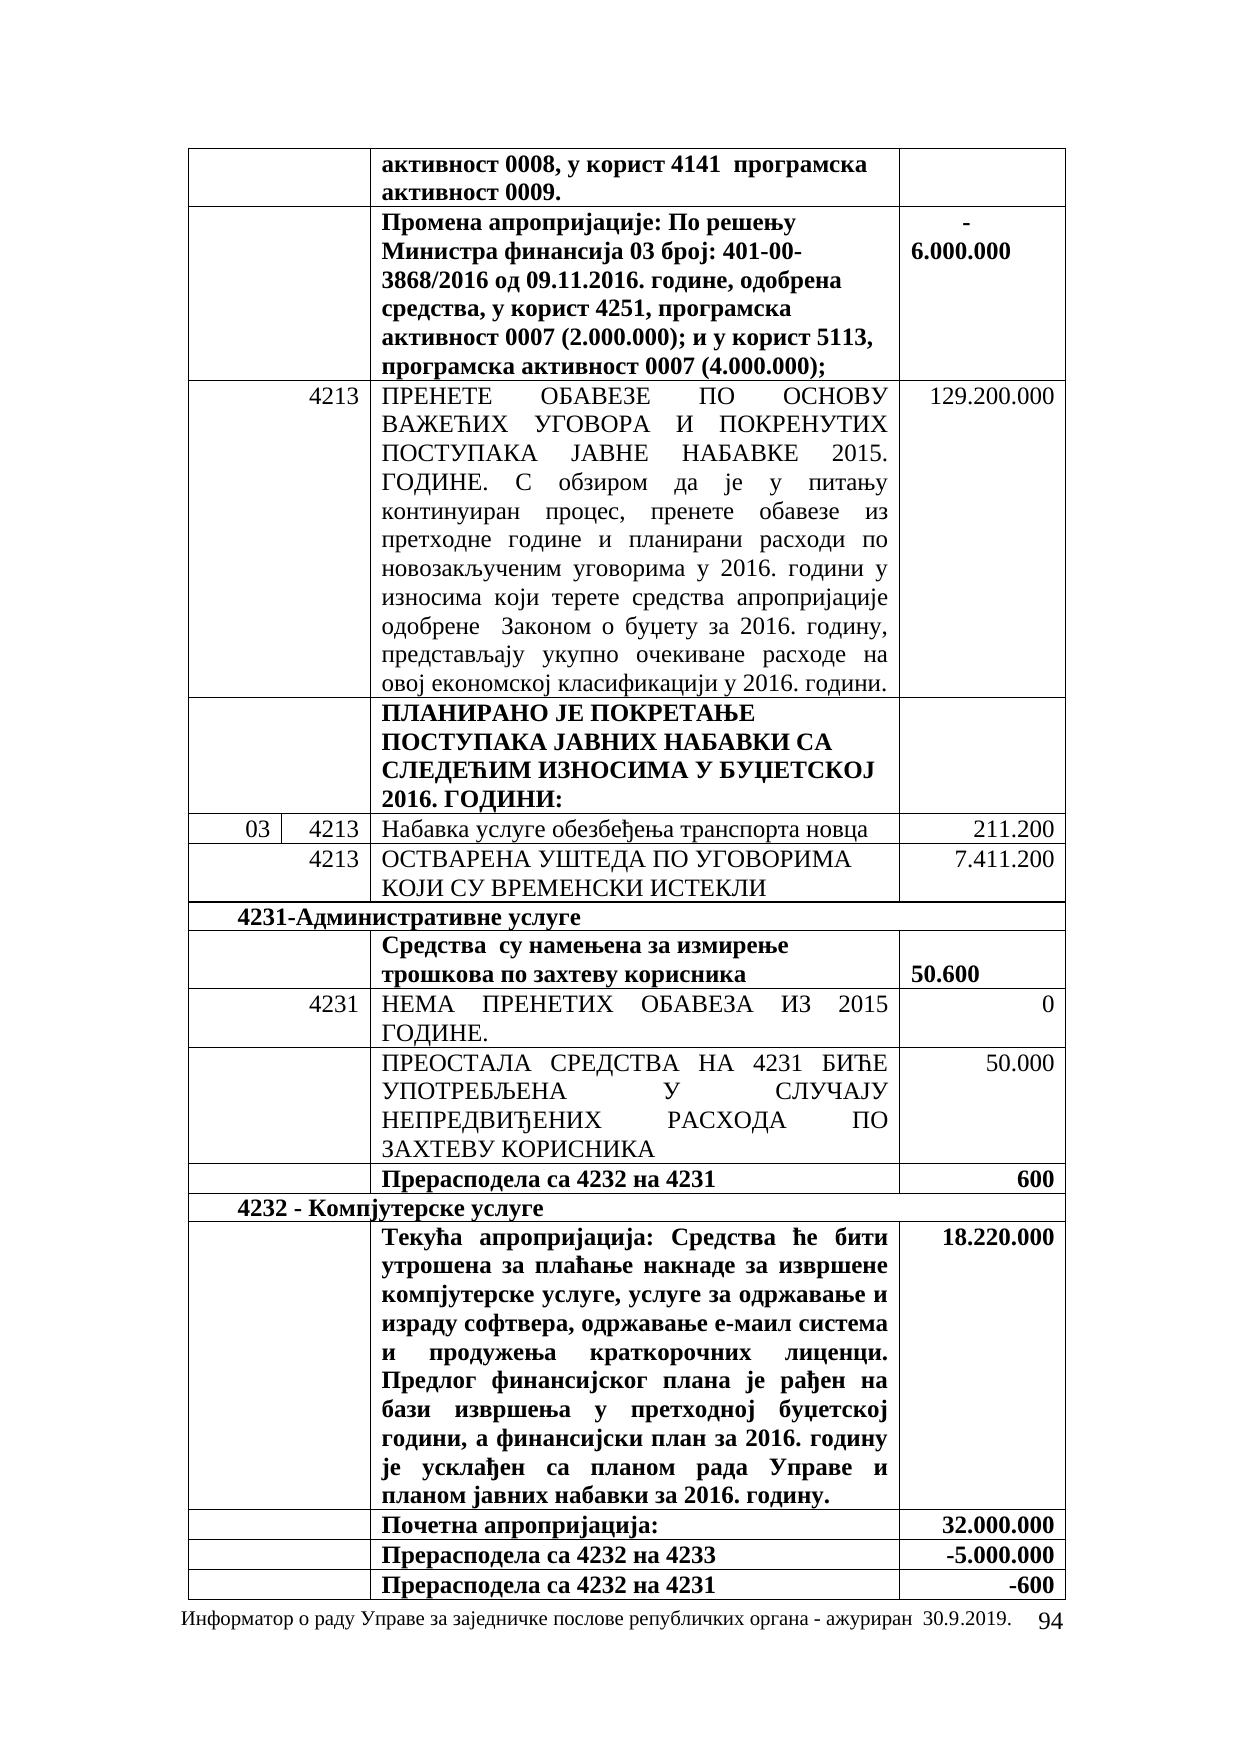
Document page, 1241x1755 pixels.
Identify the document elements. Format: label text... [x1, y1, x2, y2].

table_cell ПРЕНЕТЕ ОБАВЕЗЕ ПО ОСНОВУ ВАЖЕЋИХ УГОВОРА И ПОКРЕНУТИХ ПОСТУПАКА ЈАВНЕ НАБАВКЕ 2015. ГОДИНЕ. С обзиром да је у питању континуиран процес, пренете обавезе из претходне године и планирани расходи по новозакљученим уговорима у 2016. години у износима који терете средства апропријације одобрене Законом о буџету за 2016. годину, представљају укупно очекиване расходе на овој економској класификацији у 2016. години. [371, 381, 899, 697]
table_cell [189, 698, 370, 813]
table_cell [189, 207, 370, 380]
table_cell ОСТВАРЕНА УШТЕДА ПО УГОВОРИМА КОЈИ СУ ВРЕМЕНСКИ ИСТЕКЛИ [371, 844, 899, 901]
table_cell [189, 1222, 370, 1509]
table_cell 4232 - Компјутерске услуге [189, 1194, 1065, 1221]
table_cell 129.200.000 [900, 381, 1065, 697]
table_cell Почетна апропријација: [371, 1510, 899, 1539]
table_cell -600 [900, 1570, 1065, 1598]
table_cell [189, 1510, 370, 1539]
table_cell Прерасподела са 4232 на 4231 [371, 1164, 899, 1192]
table_cell 0 [900, 989, 1065, 1047]
table_cell Промена апропријације: По решењу Министра финансија 03 број: 401-00-3868/2016 од 09.11.2016. године, одобрена средства, у корист 4251, програмска активност 0007 (2.000.000); и у корист 5113, програмска активност 0007 (4.000.000); [371, 207, 899, 380]
table_cell ПРЕОСТАЛА СРЕДСТВА НА 4231 БИЋЕ УПОТРЕБЉЕНА У СЛУЧАЈУ НЕПРЕДВИЂЕНИХ РАСХОДА ПО ЗАХТЕВУ КОРИСНИКА [371, 1048, 899, 1163]
table_cell 600 [900, 1164, 1065, 1192]
table_cell 7.411.200 [900, 844, 1065, 901]
table_cell 4213 [189, 844, 370, 901]
table_cell [189, 149, 370, 206]
table_cell 32.000.000 [900, 1510, 1065, 1539]
table_cell 4231 [189, 989, 370, 1047]
table_cell 4231-Административне услуге [189, 903, 1065, 929]
table_cell [189, 931, 370, 988]
table_cell 18.220.000 [900, 1222, 1065, 1509]
table_cell Текућа апропријација: Средства ће бити утрошена за плаћање накнаде за извршене компјутерске услуге, услуге за одржавање и израду софтвера, одржавање е-маил система и продужења краткорочних лиценци. Предлог финансијског плана је рађен на бази извршења у претходној буџетској години, а финансијски план за 2016. годину је усклађен са планом рада Управе и планом јавних набавки за 2016. годину. [371, 1222, 899, 1509]
table_cell [189, 1540, 370, 1569]
table_cell Прерасподела са 4232 на 4231 [371, 1570, 899, 1598]
table_cell 50.600 [900, 931, 1065, 988]
table_cell [900, 149, 1065, 206]
table_cell НЕМА ПРЕНЕТИХ ОБАВЕЗА ИЗ 2015 ГОДИНЕ. [371, 989, 899, 1047]
table_cell [189, 1048, 370, 1163]
table_cell [189, 1164, 370, 1192]
table_cell 50.000 [900, 1048, 1065, 1163]
table_cell 211.200 [900, 814, 1065, 843]
table_cell Прерасподела са 4232 на 4233 [371, 1540, 899, 1569]
table_cell [189, 1570, 370, 1598]
table_cell ПЛАНИРАНО ЈЕ ПОКРЕТАЊЕ ПОСТУПАКА ЈАВНИХ НАБАВКИ СА СЛЕДЕЋИМ ИЗНОСИМА У БУЏЕТСКОЈ 2016. ГОДИНИ: [371, 698, 899, 813]
table_cell активност 0008, у корист 4141 програмска активност 0009. [371, 149, 899, 206]
table_cell 4213 [189, 381, 370, 697]
table_cell Набавка услуге обезбеђења транспорта новца [371, 814, 899, 843]
table_cell -5.000.000 [900, 1540, 1065, 1569]
table_cell 4213 [282, 814, 370, 843]
table_cell [900, 698, 1065, 813]
table_cell 03 [189, 814, 281, 843]
table_cell -6.000.000 [900, 207, 1065, 380]
table_cell Средства су намењена за измирење трошкова по захтеву корисника [371, 931, 899, 988]
